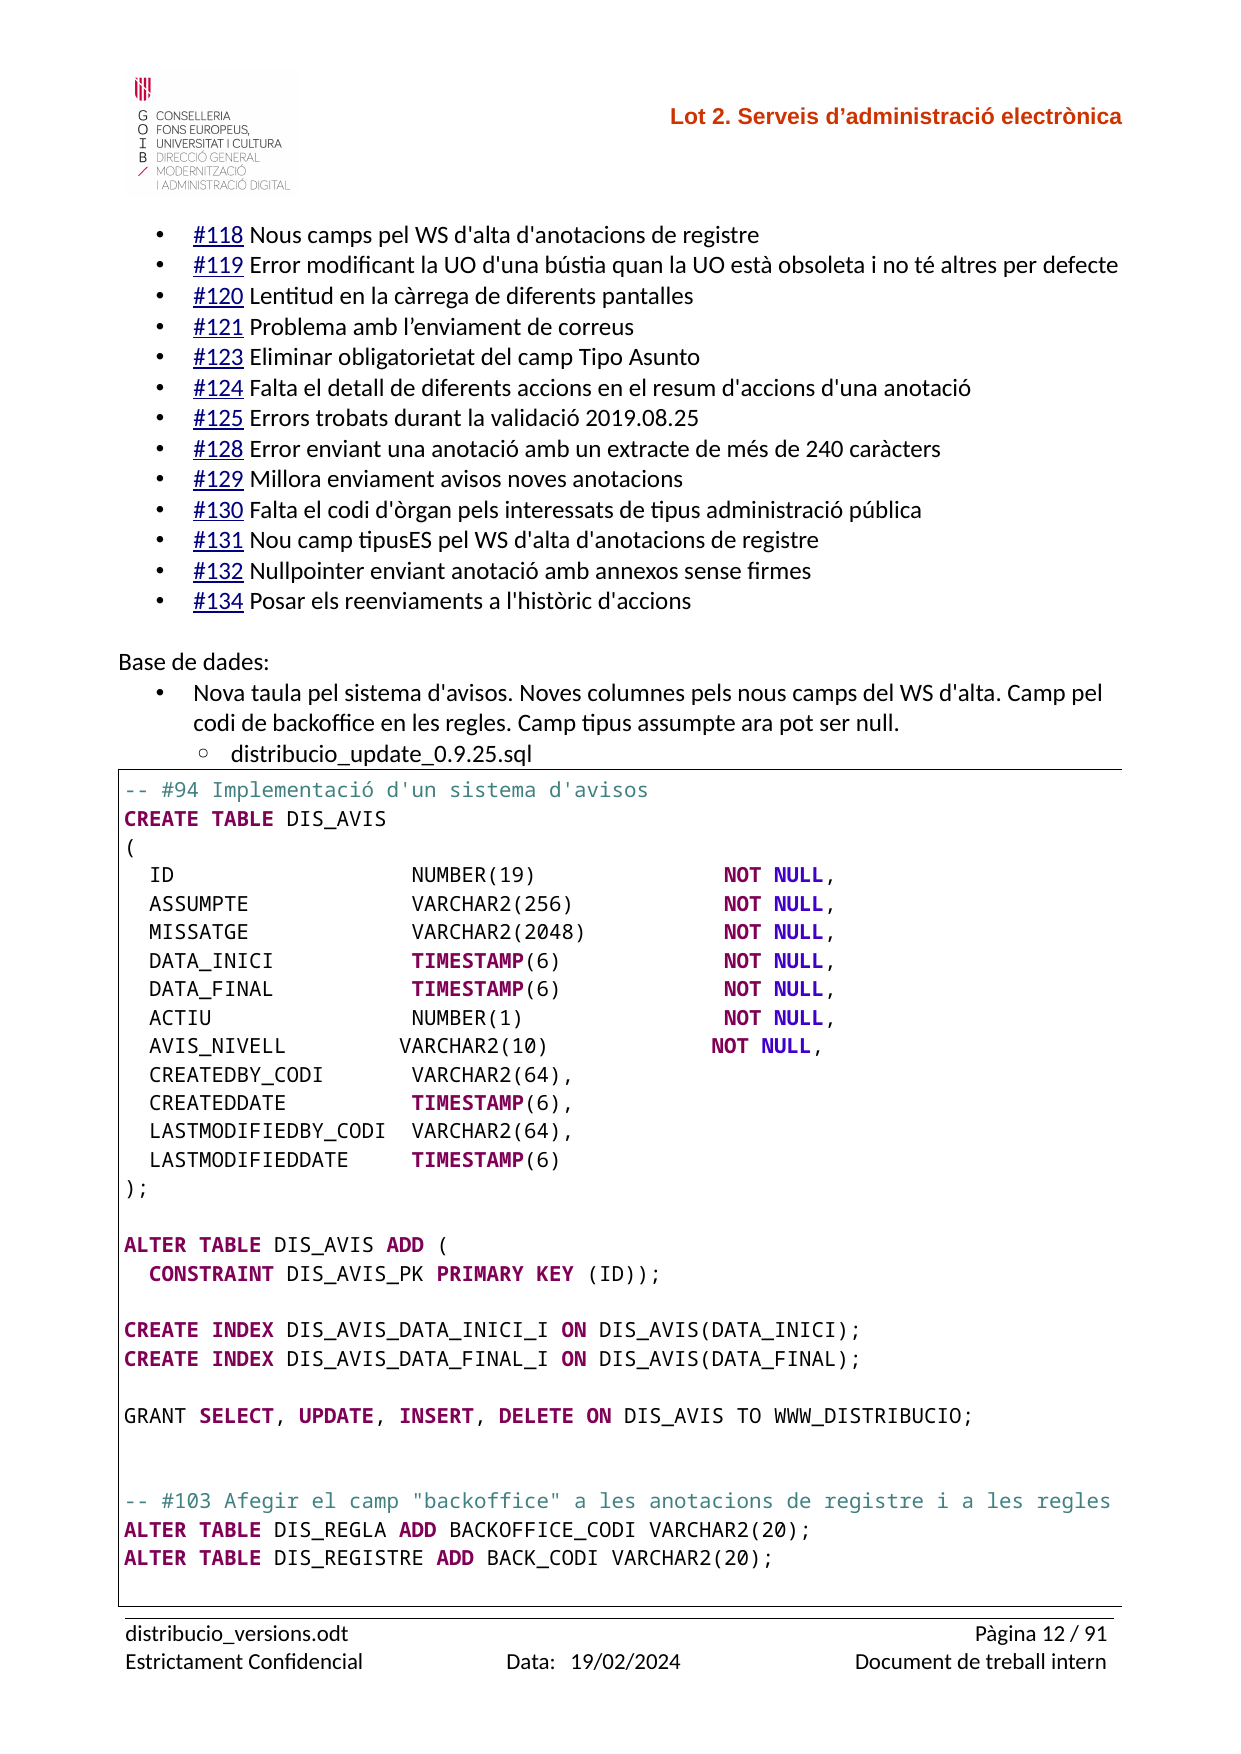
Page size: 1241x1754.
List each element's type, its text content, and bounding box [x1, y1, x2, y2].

list #125 Errors trobats durant la validació 2019.08.25 [156, 402, 1122, 433]
list distribucio_update_0.9.25.sql [193, 738, 1122, 768]
list #128 Error enviant una anotació amb un extracte de més de 240 caràcters [156, 433, 1122, 463]
list #121 Problema amb l’enviament de correus [156, 311, 1122, 341]
list #118 Nous camps pel WS d'alta d'anotacions de registre [156, 219, 1122, 250]
list #119 Error modificant la UO d'una bústia quan la UO està obsoleta i no té altres per defecte [156, 250, 1122, 280]
list #123 Eliminar obligatorietat del camp Tipo Asunto [156, 341, 1122, 372]
list #130 Falta el codi d'òrgan pels interessats de tipus administració pública [156, 494, 1122, 524]
list #132 Nullpointer enviant anotació amb annexos sense firmes [156, 555, 1122, 585]
list #134 Posar els reenviaments a l'històric d'accions [156, 585, 1122, 616]
picture [126, 70, 299, 197]
list #120 Lentitud en la càrrega de diferents pantalles [156, 280, 1122, 311]
list #131 Nou camp tipusES pel WS d'alta d'anotacions de registre [156, 524, 1122, 555]
list #129 Millora enviament avisos noves anotacions [156, 463, 1122, 494]
list Nova taula pel sistema d'avisos. Noves columnes pels nous camps del WS d'alta. Camp pel codi de backoffice en les regles. Camp tipus assumpte ara pot ser null. [156, 677, 1122, 738]
text Base de dades: [118, 646, 1122, 677]
table_header -- #94 Implementació d'un sistema d'avisos CREATE TABLE DIS_AVIS ( ID NUMBER(19) NOT NULL, ASSUMPTE VARCHAR2(256) NOT NULL, MISSATGE VARCHAR2(2048) NOT NULL, DATA_INICI TIMESTAMP(6) NOT NULL, DATA_FINAL TIMESTAMP(6) NOT NULL, ACTIU NUMBER(1) NOT NULL, AVIS_NIVELL VARCHAR2(10) NOT NULL, CREATEDBY_CODI VARCHAR2(64), CREATEDDATE TIMESTAMP(6), LASTMODIFIEDBY_CODI VARCHAR2(64), LASTMODIFIEDDATE TIMESTAMP(6) ); ALTER TABLE DIS_AVIS ADD ( CONSTRAINT DIS_AVIS_PK PRIMARY KEY (ID)); CREATE INDEX DIS_AVIS_DATA_INICI_I ON DIS_AVIS(DATA_INICI); CREATE INDEX DIS_AVIS_DATA_FINAL_I ON DIS_AVIS(DATA_FINAL); GRANT SELECT, UPDATE, INSERT, DELETE ON DIS_AVIS TO WWW_DISTRIBUCIO; -- #103 Afegir el camp "backoffice" a les anotacions de registre i a les regles ALTER TABLE DIS_REGLA ADD BACKOFFICE_CODI VARCHAR2(20); ALTER TABLE DIS_REGISTRE ADD BACK_CODI VARCHAR2(20); [119, 770, 1122, 1606]
list #124 Falta el detall de diferents accions en el resum d'accions d'una anotació [156, 372, 1122, 402]
